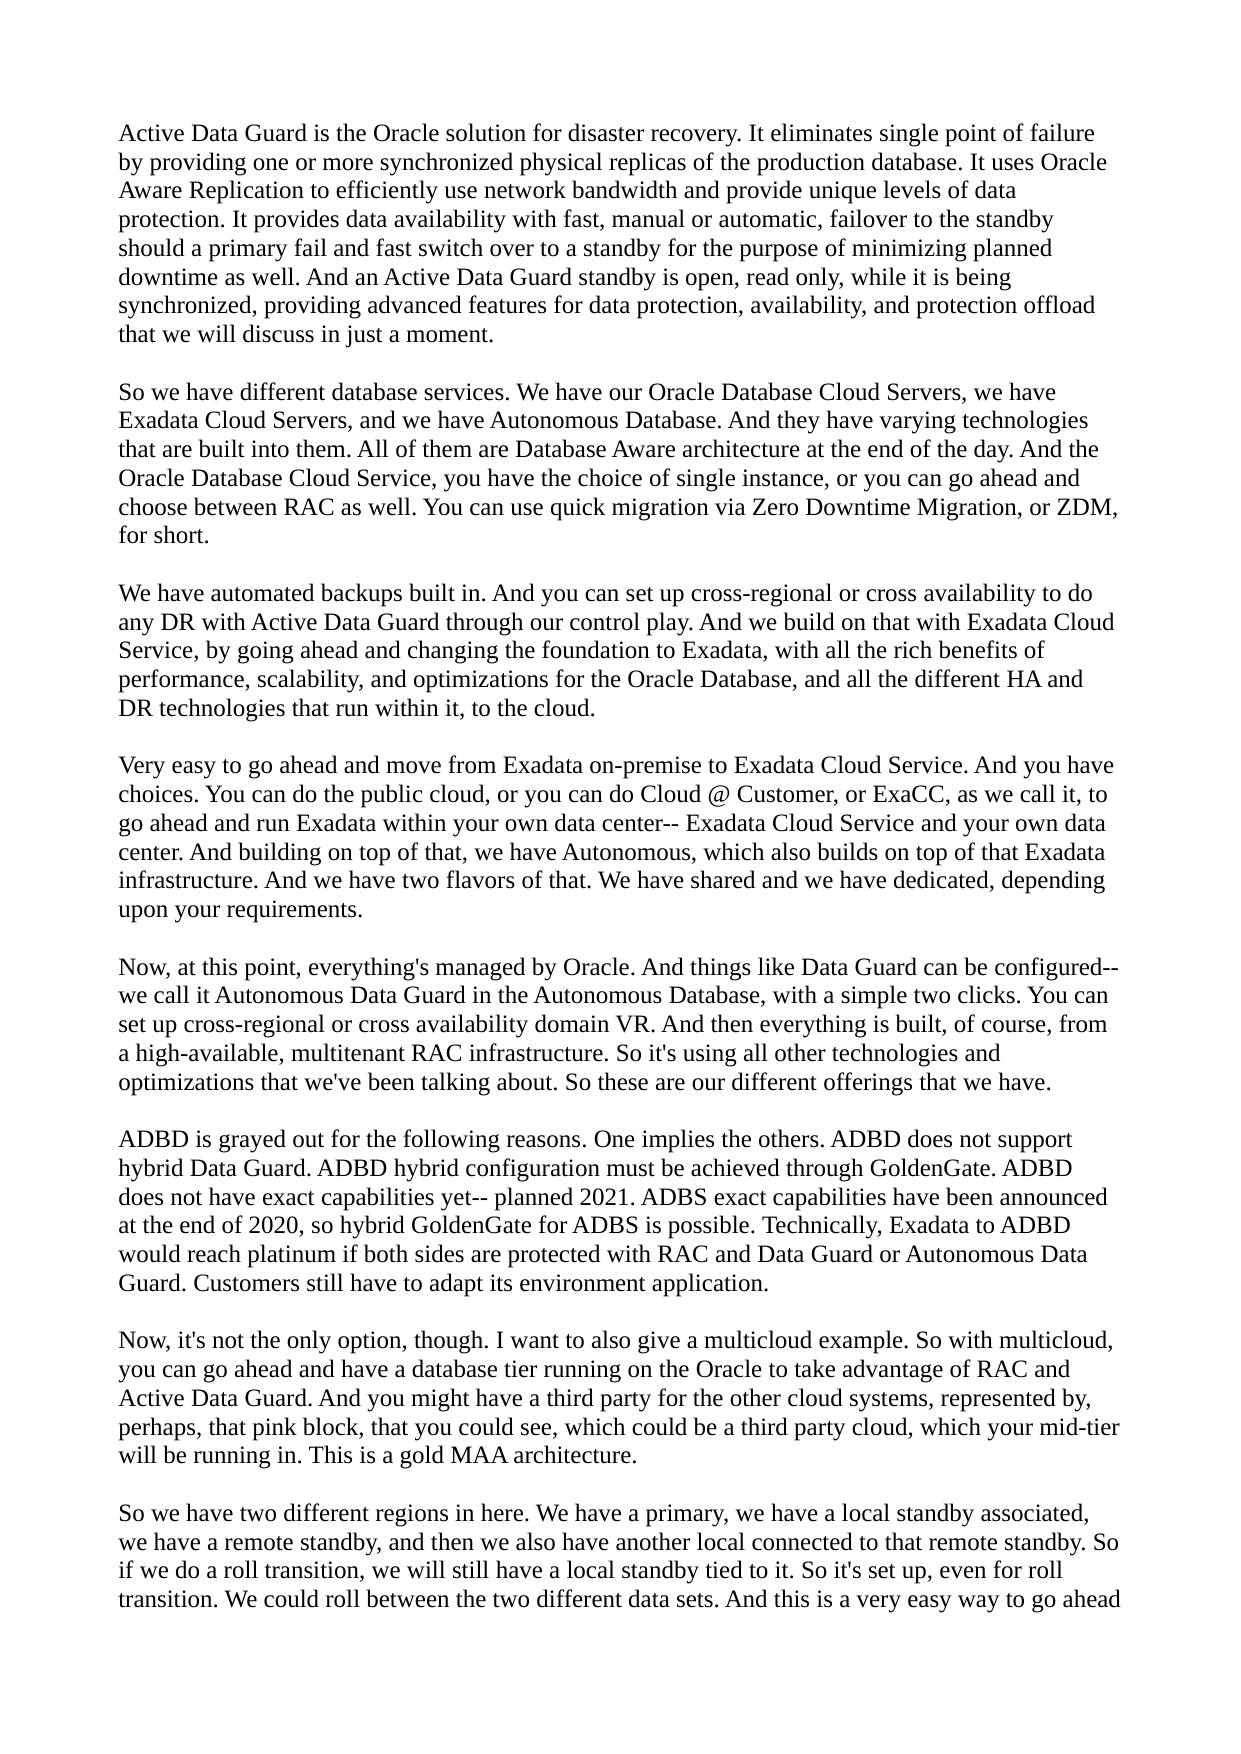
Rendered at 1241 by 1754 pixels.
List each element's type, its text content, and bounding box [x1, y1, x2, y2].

text Now, at this point, everything's managed by Oracle. And things like Data Guard can be configured-- we call it Autonomous Data Guard in the Autonomous Database, with a simple two clicks. You can set up cross-regional or cross availability domain VR. And then everything is built, of course, from a high-available, multitenant RAC infrastructure. So it's using all other technologies and optimizations that we've been talking about. So these are our different offerings that we have. [118, 952, 1122, 1096]
text Active Data Guard is the Oracle solution for disaster recovery. It eliminates single point of failure by providing one or more synchronized physical replicas of the production database. It uses Oracle Aware Replication to efficiently use network bandwidth and provide unique levels of data protection. It provides data availability with fast, manual or automatic, failover to the standby should a primary fail and fast switch over to a standby for the purpose of minimizing planned downtime as well. And an Active Data Guard standby is open, read only, while it is being synchronized, providing advanced features for data protection, availability, and protection offload that we will discuss in just a moment. [118, 118, 1122, 348]
text ADBD is grayed out for the following reasons. One implies the others. ADBD does not support hybrid Data Guard. ADBD hybrid configuration must be achieved through GoldenGate. ADBD does not have exact capabilities yet-- planned 2021. ADBS exact capabilities have been announced at the end of 2020, so hybrid GoldenGate for ADBS is possible. Technically, Exadata to ADBD would reach platinum if both sides are protected with RAC and Data Guard or Autonomous Data Guard. Customers still have to adapt its environment application. [118, 1124, 1122, 1297]
text So we have two different regions in here. We have a primary, we have a local standby associated, we have a remote standby, and then we also have another local connected to that remote standby. So if we do a roll transition, we will still have a local standby tied to it. So it's set up, even for roll transition. We could roll between the two different data sets. And this is a very easy way to go ahead [118, 1498, 1122, 1613]
text So we have different database services. We have our Oracle Database Cloud Servers, we have Exadata Cloud Servers, and we have Autonomous Database. And they have varying technologies that are built into them. All of them are Database Aware architecture at the end of the day. And the Oracle Database Cloud Service, you have the choice of single instance, or you can go ahead and choose between RAC as well. You can use quick migration via Zero Downtime Migration, or ZDM, for short. [118, 377, 1122, 549]
text Now, it's not the only option, though. I want to also give a multicloud example. So with multicloud, you can go ahead and have a database tier running on the Oracle to take advantage of RAC and Active Data Guard. And you might have a third party for the other cloud systems, represented by, perhaps, that pink block, that you could see, which could be a third party cloud, which your mid-tier will be running in. This is a gold MAA architecture. [118, 1326, 1122, 1469]
text Very easy to go ahead and move from Exadata on-premise to Exadata Cloud Service. And you have choices. You can do the public cloud, or you can do Cloud @ Customer, or ExaCC, as we call it, to go ahead and run Exadata within your own data center-- Exadata Cloud Service and your own data center. And building on top of that, we have Autonomous, which also builds on top of that Exadata infrastructure. And we have two flavors of that. We have shared and we have dedicated, depending upon your requirements. [118, 751, 1122, 923]
text We have automated backups built in. And you can set up cross-regional or cross availability to do any DR with Active Data Guard through our control play. And we build on that with Exadata Cloud Service, by going ahead and changing the foundation to Exadata, with all the rich benefits of performance, scalability, and optimizations for the Oracle Database, and all the different HA and DR technologies that run within it, to the cloud. [118, 578, 1122, 722]
